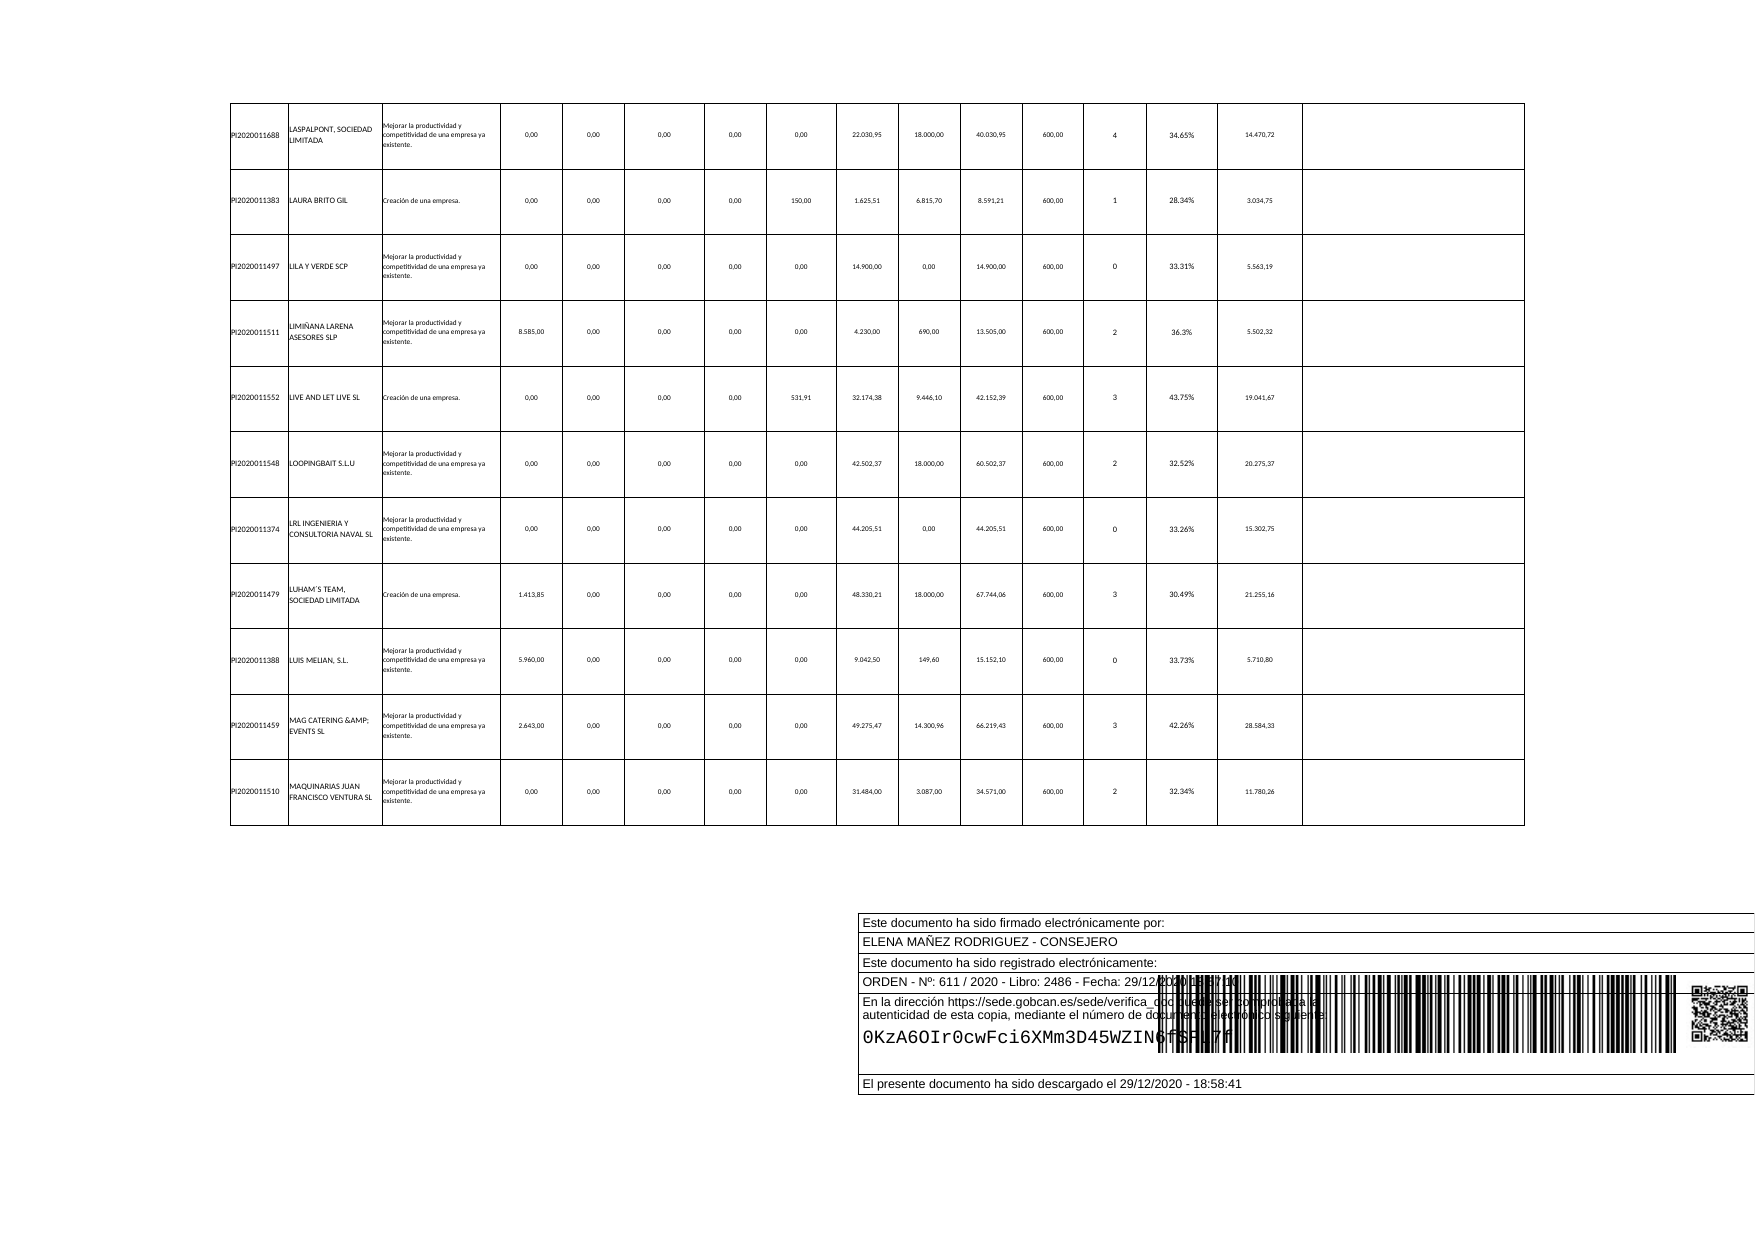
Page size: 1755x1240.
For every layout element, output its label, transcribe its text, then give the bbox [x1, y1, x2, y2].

table_cell 3 [1084, 564, 1146, 628]
table_cell Mejorar la productividad y competitividad de una empresa ya existente. [383, 104, 500, 169]
table_cell 22.030,95 [837, 104, 898, 169]
table_cell 9.042,50 [837, 629, 898, 694]
table_cell 32.34% [1147, 760, 1217, 825]
table_cell 2 [1084, 760, 1146, 825]
table_cell 42.502,37 [837, 432, 898, 497]
table_cell Mejorar la productividad y competitividad de una empresa ya existente. [383, 629, 500, 694]
table_cell 600,00 [1023, 498, 1083, 562]
table_cell PI2020011497 [231, 235, 288, 300]
table_cell LAURA BRITO GIL [289, 170, 382, 234]
table_cell 0,00 [767, 104, 836, 169]
table_cell 0,00 [563, 170, 624, 234]
table_cell 14.300,96 [899, 695, 960, 759]
table_cell 49.275,47 [837, 695, 898, 759]
table_cell 14.900,00 [961, 235, 1022, 300]
table_cell Mejorar la productividad y competitividad de una empresa ya existente. [383, 498, 500, 562]
table_cell 0,00 [563, 367, 624, 431]
table_cell 6.815,70 [899, 170, 960, 234]
table_cell PI2020011552 [231, 367, 288, 431]
table_cell 1.625,51 [837, 170, 898, 234]
table_cell 5.502,32 [1218, 301, 1302, 366]
table_cell 0,00 [705, 104, 766, 169]
table_cell 0 [1084, 629, 1146, 694]
table_cell PI2020011459 [231, 695, 288, 759]
table_cell 5.563,19 [1218, 235, 1302, 300]
table_cell 13.505,00 [961, 301, 1022, 366]
table_cell PI2020011511 [231, 301, 288, 366]
table_cell 0,00 [563, 432, 624, 497]
table_cell [1303, 104, 1524, 169]
table_cell 150,00 [767, 170, 836, 234]
table_cell 0,00 [767, 629, 836, 694]
table_cell PI2020011688 [231, 104, 288, 169]
table_cell 0,00 [625, 367, 704, 431]
table_cell 32.52% [1147, 432, 1217, 497]
table_cell 0,00 [625, 629, 704, 694]
table_cell 44.205,51 [837, 498, 898, 562]
table_cell [1303, 235, 1524, 300]
table_cell 0,00 [767, 760, 836, 825]
table_cell 0,00 [563, 760, 624, 825]
table_cell 600,00 [1023, 170, 1083, 234]
table_cell [1303, 498, 1524, 562]
table_cell 34.571,00 [961, 760, 1022, 825]
table_cell 0,00 [767, 432, 836, 497]
table_cell 0,00 [705, 629, 766, 694]
table_cell LRL INGENIERIA Y CONSULTORIA NAVAL SL [289, 498, 382, 562]
table_cell 28.584,33 [1218, 695, 1302, 759]
table_cell 0,00 [501, 760, 562, 825]
table_cell 600,00 [1023, 235, 1083, 300]
table_cell [1303, 432, 1524, 497]
table_cell PI2020011510 [231, 760, 288, 825]
table_cell [1303, 367, 1524, 431]
table_cell PI2020011388 [231, 629, 288, 694]
table_cell PI2020011383 [231, 170, 288, 234]
table_cell 600,00 [1023, 760, 1083, 825]
table_cell 0,00 [767, 564, 836, 628]
table_cell 0,00 [767, 498, 836, 562]
table_cell MAG CATERING &AMP; EVENTS SL [289, 695, 382, 759]
table_cell 0,00 [705, 564, 766, 628]
table_cell 2.643,00 [501, 695, 562, 759]
table_cell 33.31% [1147, 235, 1217, 300]
table_cell PI2020011548 [231, 432, 288, 497]
table_cell 19.041,67 [1218, 367, 1302, 431]
table_cell 20.275,37 [1218, 432, 1302, 497]
table_cell LILA Y VERDE SCP [289, 235, 382, 300]
table_cell 42.26% [1147, 695, 1217, 759]
table_cell 0,00 [563, 235, 624, 300]
table_cell 0,00 [899, 235, 960, 300]
table_cell 0,00 [501, 498, 562, 562]
table_cell 0,00 [563, 498, 624, 562]
table_cell 66.219,43 [961, 695, 1022, 759]
table_cell [1303, 301, 1524, 366]
table_cell 8.585,00 [501, 301, 562, 366]
table_cell Mejorar la productividad y competitividad de una empresa ya existente. [383, 432, 500, 497]
table_cell 3 [1084, 695, 1146, 759]
table_cell Mejorar la productividad y competitividad de una empresa ya existente. [383, 760, 500, 825]
table_cell 0,00 [625, 301, 704, 366]
table_cell 600,00 [1023, 432, 1083, 497]
table_cell LUIS MELIAN, S.L. [289, 629, 382, 694]
table_cell Mejorar la productividad y competitividad de una empresa ya existente. [383, 235, 500, 300]
table_cell 21.255,16 [1218, 564, 1302, 628]
table_cell 600,00 [1023, 695, 1083, 759]
table_cell 0,00 [563, 695, 624, 759]
table_cell LIVE AND LET LIVE SL [289, 367, 382, 431]
table_cell 0,00 [563, 104, 624, 169]
table_cell 600,00 [1023, 564, 1083, 628]
table_cell 8.591,21 [961, 170, 1022, 234]
table_cell MAQUINARIAS JUAN FRANCISCO VENTURA SL [289, 760, 382, 825]
table_cell 0,00 [625, 564, 704, 628]
table_cell 1.413,85 [501, 564, 562, 628]
table_cell 0 [1084, 498, 1146, 562]
table_cell LUHAM´S TEAM, SOCIEDAD LIMITADA [289, 564, 382, 628]
table_cell 0,00 [705, 498, 766, 562]
table_cell 42.152,39 [961, 367, 1022, 431]
table_cell 0,00 [767, 695, 836, 759]
table_cell 34.65% [1147, 104, 1217, 169]
table_cell [1303, 170, 1524, 234]
table_cell 0,00 [705, 235, 766, 300]
table_cell 0,00 [501, 104, 562, 169]
table_cell PI2020011374 [231, 498, 288, 562]
table_cell 600,00 [1023, 104, 1083, 169]
table_cell 0,00 [501, 367, 562, 431]
table_cell 30.49% [1147, 564, 1217, 628]
table_cell 31.484,00 [837, 760, 898, 825]
table_cell 0,00 [625, 170, 704, 234]
table_cell 43.75% [1147, 367, 1217, 431]
table_cell Mejorar la productividad y competitividad de una empresa ya existente. [383, 695, 500, 759]
table_cell 4.230,00 [837, 301, 898, 366]
table_cell 3.087,00 [899, 760, 960, 825]
table_cell 28.34% [1147, 170, 1217, 234]
table_cell 0,00 [705, 760, 766, 825]
table_cell 60.502,37 [961, 432, 1022, 497]
table_cell 0,00 [563, 301, 624, 366]
table_cell 0,00 [625, 498, 704, 562]
table_cell 18.000,00 [899, 104, 960, 169]
table_cell [1303, 629, 1524, 694]
table_cell 48.330,21 [837, 564, 898, 628]
table_cell 0,00 [501, 432, 562, 497]
table_cell 0,00 [705, 432, 766, 497]
table_cell 0,00 [767, 301, 836, 366]
table_cell 0,00 [767, 235, 836, 300]
table_cell 531,91 [767, 367, 836, 431]
table_cell 149,60 [899, 629, 960, 694]
table_cell 0,00 [705, 695, 766, 759]
table_cell 690,00 [899, 301, 960, 366]
table_cell 600,00 [1023, 367, 1083, 431]
table_cell 0 [1084, 235, 1146, 300]
table_cell 0,00 [501, 170, 562, 234]
table_cell 2 [1084, 301, 1146, 366]
table_cell 32.174,38 [837, 367, 898, 431]
table_cell 600,00 [1023, 629, 1083, 694]
table_cell 3.034,75 [1218, 170, 1302, 234]
table_cell 0,00 [563, 629, 624, 694]
table_cell 15.302,75 [1218, 498, 1302, 562]
table_cell 0,00 [705, 170, 766, 234]
table_cell LIMIÑANA LARENA ASESORES SLP [289, 301, 382, 366]
table_cell 15.152,10 [961, 629, 1022, 694]
table_cell Creación de una empresa. [383, 564, 500, 628]
table_cell 18.000,00 [899, 564, 960, 628]
table_cell 3 [1084, 367, 1146, 431]
table_cell 4 [1084, 104, 1146, 169]
table_cell Creación de una empresa. [383, 367, 500, 431]
table_cell 11.780,26 [1218, 760, 1302, 825]
table_cell 0,00 [625, 695, 704, 759]
table_cell 0,00 [705, 367, 766, 431]
table_cell 18.000,00 [899, 432, 960, 497]
table_cell 5.710,80 [1218, 629, 1302, 694]
table_cell [1303, 760, 1524, 825]
table_cell 2 [1084, 432, 1146, 497]
table_cell LASPALPONT, SOCIEDAD LIMITADA [289, 104, 382, 169]
table_cell [1303, 695, 1524, 759]
table_cell 36.3% [1147, 301, 1217, 366]
table_cell Creación de una empresa. [383, 170, 500, 234]
table_cell 14.900,00 [837, 235, 898, 300]
table_cell 0,00 [625, 235, 704, 300]
table_cell 1 [1084, 170, 1146, 234]
table_cell 40.030,95 [961, 104, 1022, 169]
table_cell 9.446,10 [899, 367, 960, 431]
table_cell 5.960,00 [501, 629, 562, 694]
table_cell LOOPINGBAIT S.L.U [289, 432, 382, 497]
table_cell 0,00 [705, 301, 766, 366]
table_cell PI2020011479 [231, 564, 288, 628]
table_cell 0,00 [625, 760, 704, 825]
table_cell 0,00 [563, 564, 624, 628]
table_cell 44.205,51 [961, 498, 1022, 562]
table_cell 0,00 [625, 104, 704, 169]
table_cell 14.470,72 [1218, 104, 1302, 169]
table_cell 600,00 [1023, 301, 1083, 366]
table_cell 67.744,06 [961, 564, 1022, 628]
table_cell 0,00 [625, 432, 704, 497]
table_cell [1303, 564, 1524, 628]
table_cell 33.73% [1147, 629, 1217, 694]
table_cell 33.26% [1147, 498, 1217, 562]
table_cell 0,00 [899, 498, 960, 562]
table_cell Mejorar la productividad y competitividad de una empresa ya existente. [383, 301, 500, 366]
table_cell 0,00 [501, 235, 562, 300]
